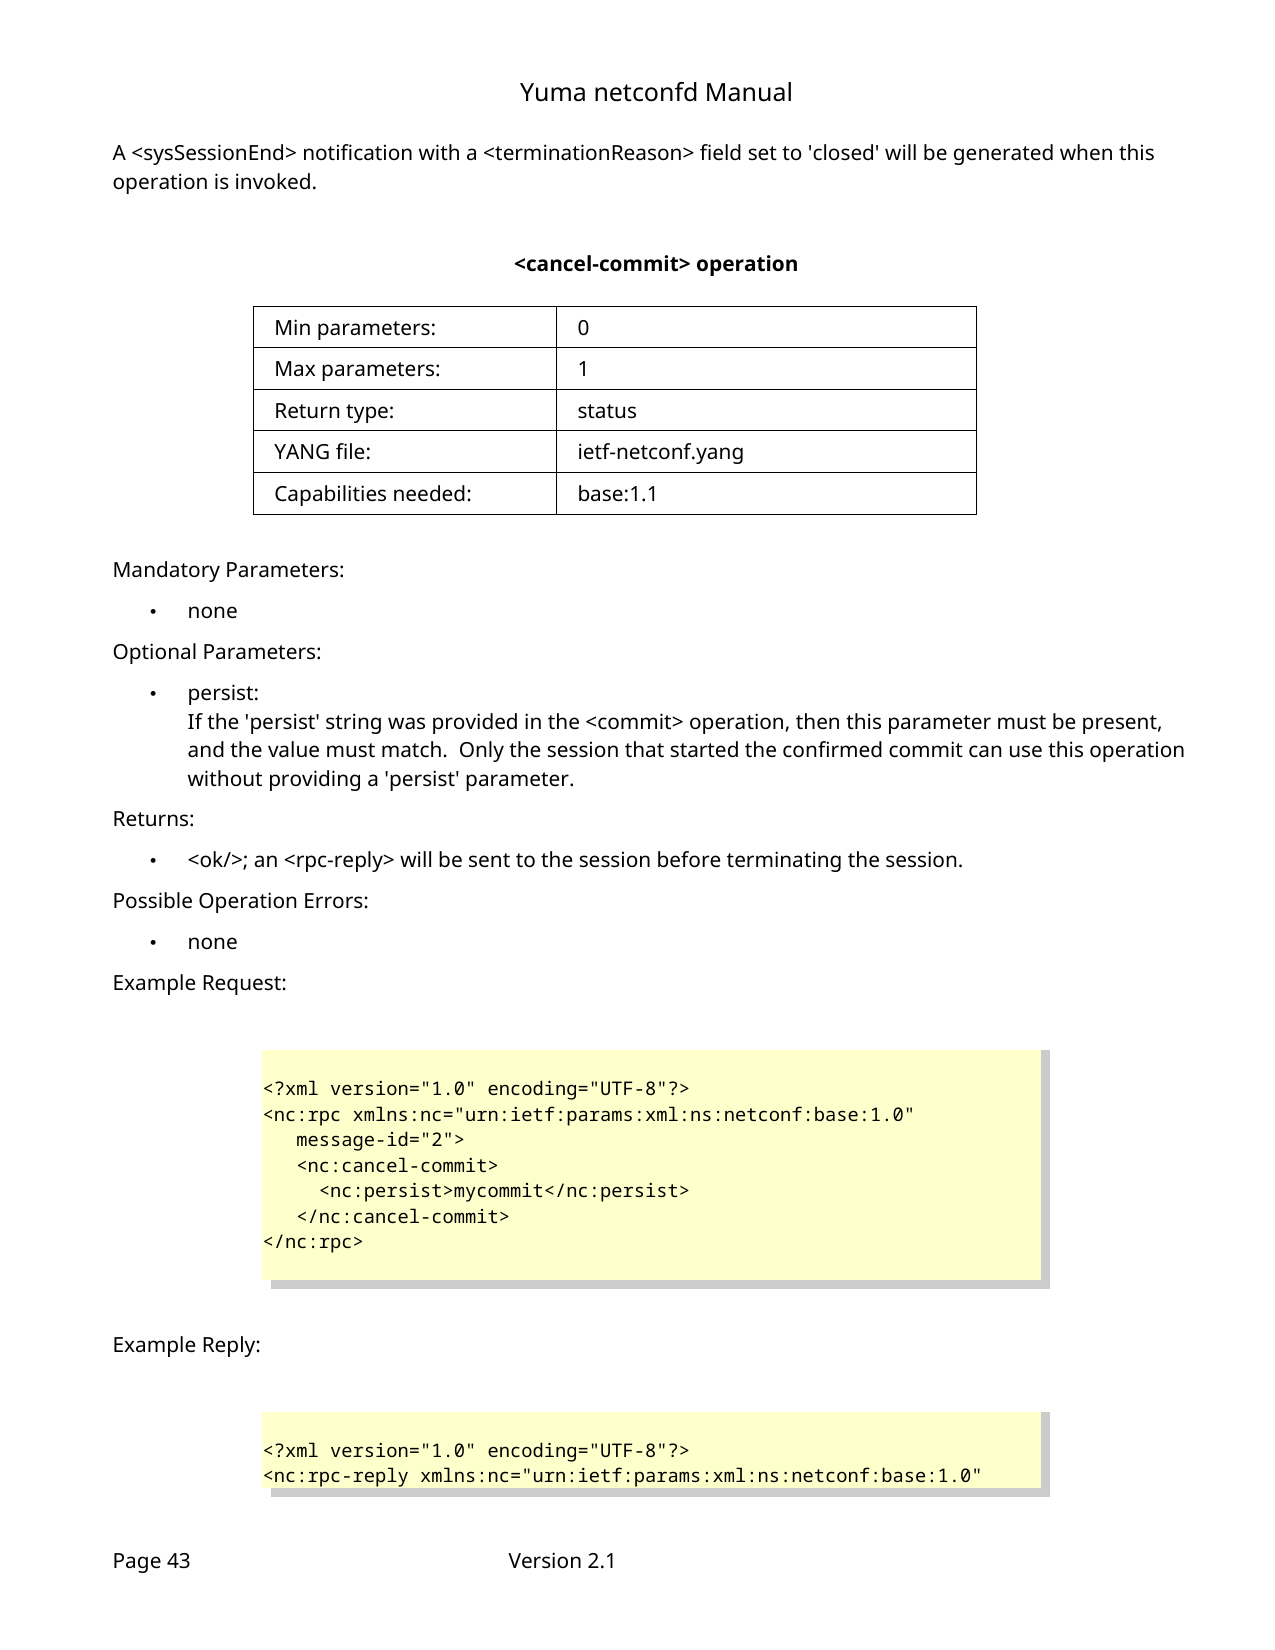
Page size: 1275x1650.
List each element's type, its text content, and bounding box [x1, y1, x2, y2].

text Optional Parameters: [112, 637, 1200, 666]
text <?xml version="1.0" encoding="UTF-8"?> [262, 1076, 1041, 1101]
text </nc:rpc> [262, 1229, 1041, 1254]
text <nc:rpc-reply xmlns:nc="urn:ietf:params:xml:ns:netconf:base:1.0" [262, 1463, 1041, 1488]
table_cell YANG file: [254, 431, 556, 472]
table_cell ietf-netconf.yang [557, 431, 976, 472]
text message-id="2"> [262, 1127, 1041, 1152]
table_cell Return type: [254, 390, 556, 430]
text Possible Operation Errors: [112, 886, 1200, 915]
text Example Reply: [112, 1330, 1200, 1358]
text Example Request: [112, 968, 1200, 997]
table_cell base:1.1 [557, 473, 976, 513]
text <?xml version="1.0" encoding="UTF-8"?> [262, 1437, 1041, 1463]
table_cell 1 [557, 348, 976, 389]
text <nc:cancel-commit> <nc:persist>mycommit</nc:persist> </nc:cancel-commit> [262, 1152, 1041, 1229]
subtitle <cancel-commit> operation [127, 249, 1185, 277]
table_header Min parameters: [254, 307, 556, 347]
table_cell Max parameters: [254, 348, 556, 389]
list none [150, 596, 1200, 625]
table_cell Capabilities needed: [254, 473, 556, 513]
text Mandatory Parameters: [112, 556, 1200, 584]
list none [150, 927, 1200, 956]
list <ok/>; an <rpc-reply> will be sent to the session before terminating the session. [150, 846, 1200, 874]
table_cell status [557, 390, 976, 430]
text <nc:rpc xmlns:nc="urn:ietf:params:xml:ns:netconf:base:1.0" [262, 1101, 1041, 1127]
table_header 0 [557, 307, 976, 347]
list persist: If the 'persist' string was provided in the <commit> operation, then this parameter must be present, and the value must match. Only the session that started the confirmed commit can use this operation without providing a 'persist' parameter. [150, 678, 1200, 792]
text Returns: [112, 804, 1200, 833]
text A <sysSessionEnd> notification with a <terminationReason> field set to 'closed' will be generated when this operation is invoked. [112, 138, 1200, 195]
